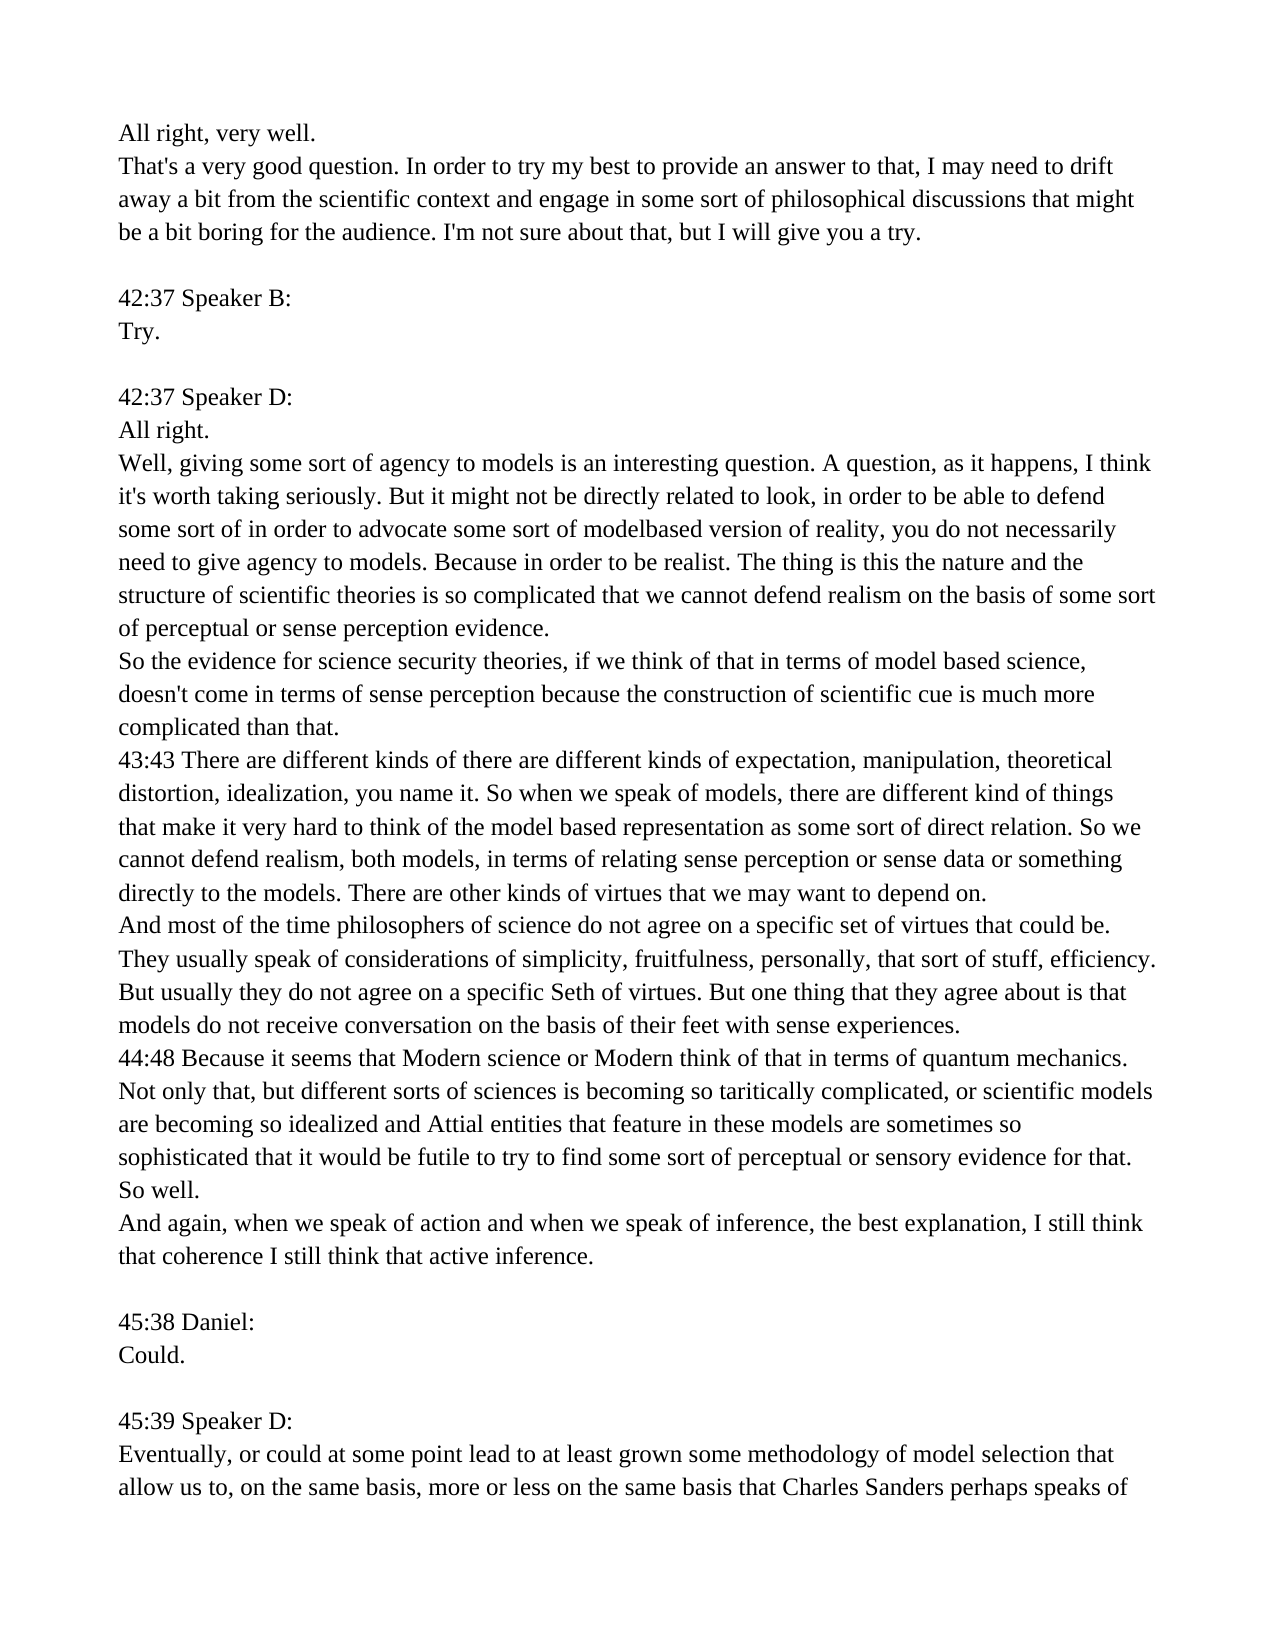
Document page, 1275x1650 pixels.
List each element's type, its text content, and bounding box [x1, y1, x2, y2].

text And again, when we speak of action and when we speak of inference, the best explanation, I still think that coherence I still think that active inference. [118, 1208, 1157, 1269]
text Could. [118, 1340, 1157, 1369]
text 42:37 Speaker D: [118, 382, 1157, 411]
text And most of the time philosophers of science do not agree on a specific set of virtues that could be. They usually speak of considerations of simplicity, fruitfulness, personally, that sort of stuff, efficiency. But usually they do not agree on a specific Seth of virtues. But one thing that they agree about is that models do not receive conversation on the basis of their feet with sense experiences. [118, 911, 1157, 1038]
text All right. [118, 415, 1157, 444]
text Well, giving some sort of agency to models is an interesting question. A question, as it happens, I think it's worth taking seriously. But it might not be directly related to look, in order to be able to defend some sort of in order to advocate some sort of modelbased version of reality, you do not necessarily need to give agency to models. Because in order to be realist. The thing is this the nature and the structure of scientific theories is so complicated that we cannot defend realism on the basis of some sort of perceptual or sense perception evidence. [118, 448, 1157, 642]
text That's a very good question. In order to try my best to provide an answer to that, I may need to drift away a bit from the scientific context and engage in some sort of philosophical discussions that might be a bit boring for the audience. I'm not sure about that, but I will give you a try. [118, 151, 1157, 246]
text 43:43 There are different kinds of there are different kinds of expectation, manipulation, theoretical distortion, idealization, you name it. So when we speak of models, there are different kind of things that make it very hard to think of the model based representation as some sort of direct relation. So we cannot defend realism, both models, in terms of relating sense perception or sense data or something directly to the models. There are other kinds of virtues that we may want to depend on. [118, 746, 1157, 906]
text So the evidence for science security theories, if we think of that in terms of model based science, doesn't come in terms of sense perception because the construction of scientific cue is much more complicated than that. [118, 646, 1157, 741]
text 45:39 Speaker D: [118, 1406, 1157, 1435]
text All right, very well. [118, 118, 1157, 147]
text Not only that, but different sorts of sciences is becoming so taritically complicated, or scientific models are becoming so idealized and Attial entities that feature in these models are sometimes so sophisticated that it would be futile to try to find some sort of perceptual or sensory evidence for that. So well. [118, 1076, 1157, 1203]
text Eventually, or could at some point lead to at least grown some methodology of model selection that allow us to, on the same basis, more or less on the same basis that Charles Sanders perhaps speaks of [118, 1439, 1157, 1501]
text 44:48 Because it seems that Modern science or Modern think of that in terms of quantum mechanics. [118, 1043, 1157, 1071]
text 42:37 Speaker B: [118, 283, 1157, 312]
text 45:38 Daniel: [118, 1307, 1157, 1336]
text Try. [118, 316, 1157, 345]
